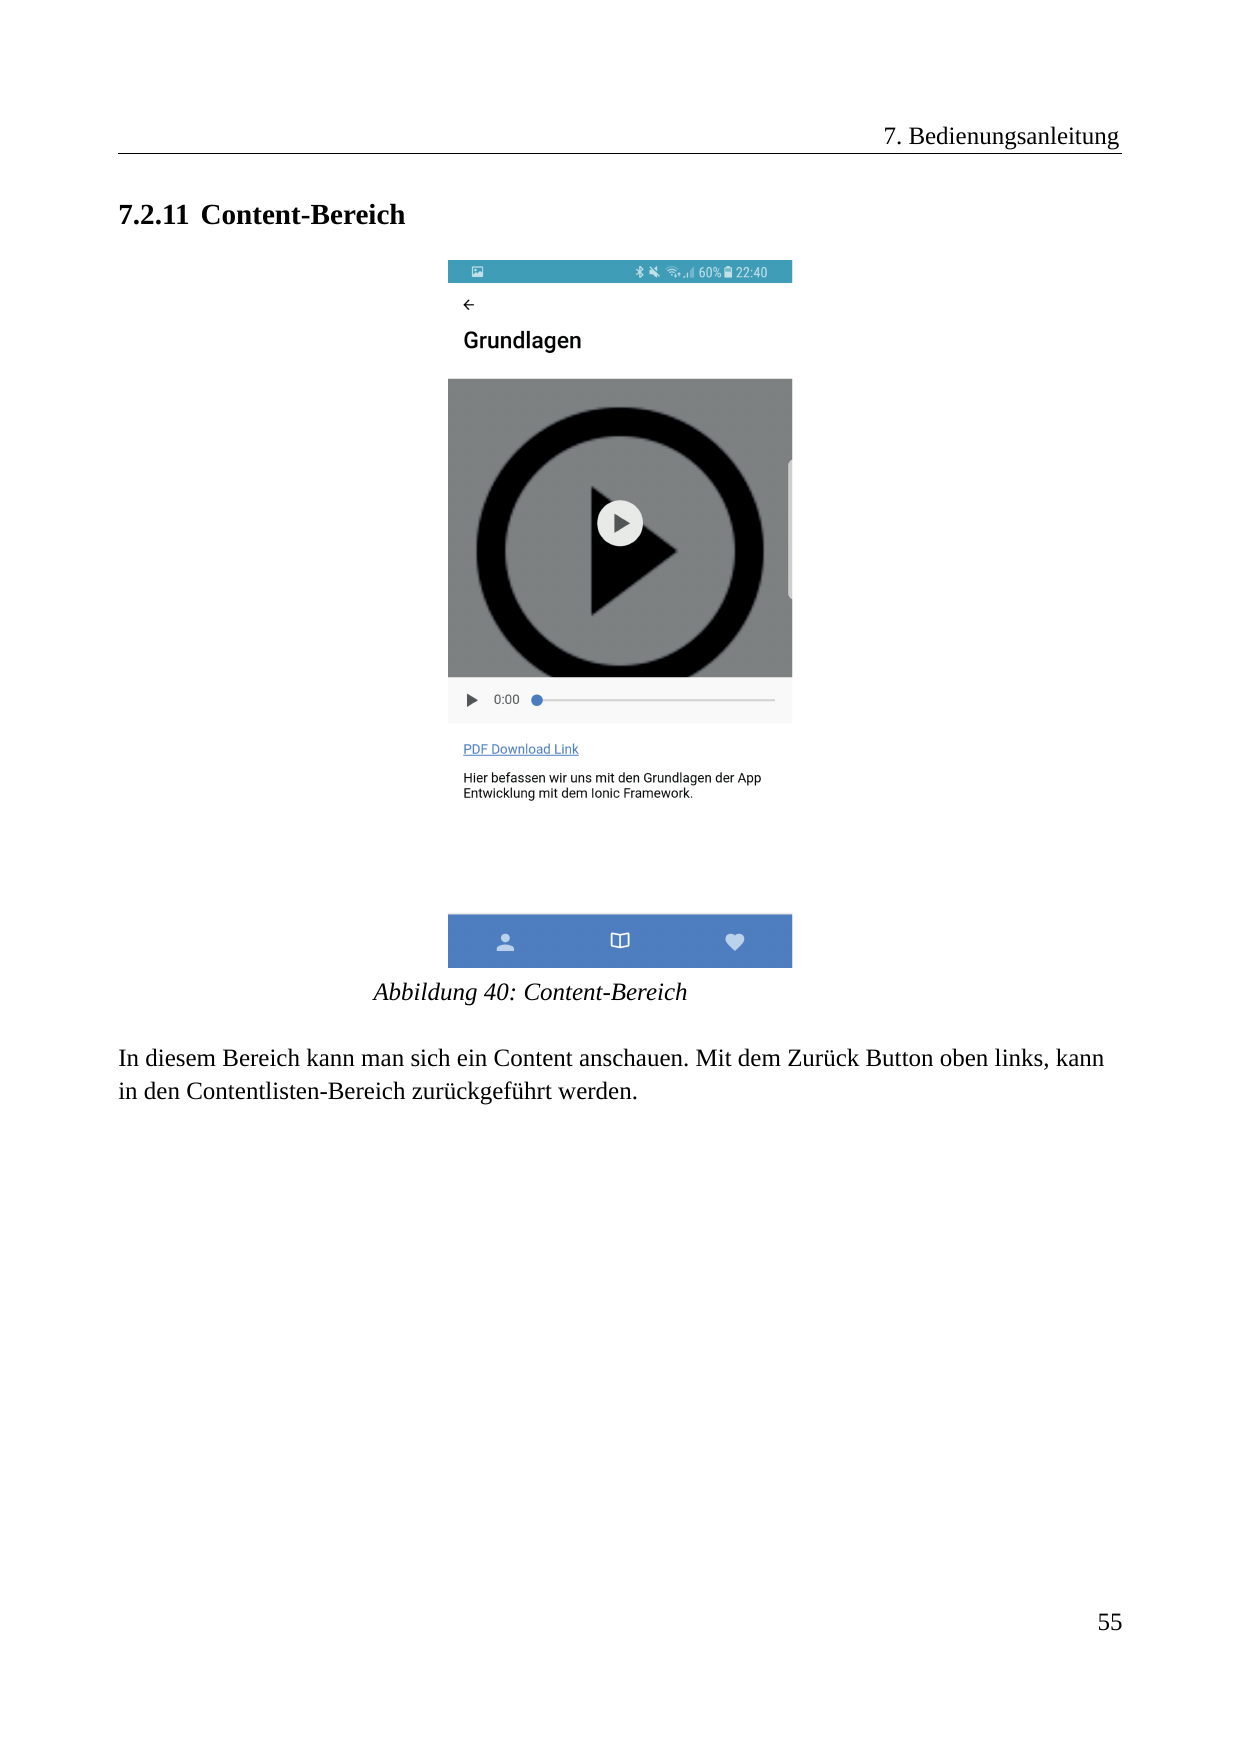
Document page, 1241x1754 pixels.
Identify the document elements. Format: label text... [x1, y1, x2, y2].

text Abbildung 40: Content-Bereich [373, 968, 867, 1006]
picture [373, 260, 867, 968]
subtitle Content-Bereich [118, 197, 1122, 230]
text In diesem Bereich kann man sich ein Content anschauen. Mit dem Zurück Button oben links, kann in den Contentlisten-Bereich zurückgeführt werden. [118, 1043, 1122, 1105]
